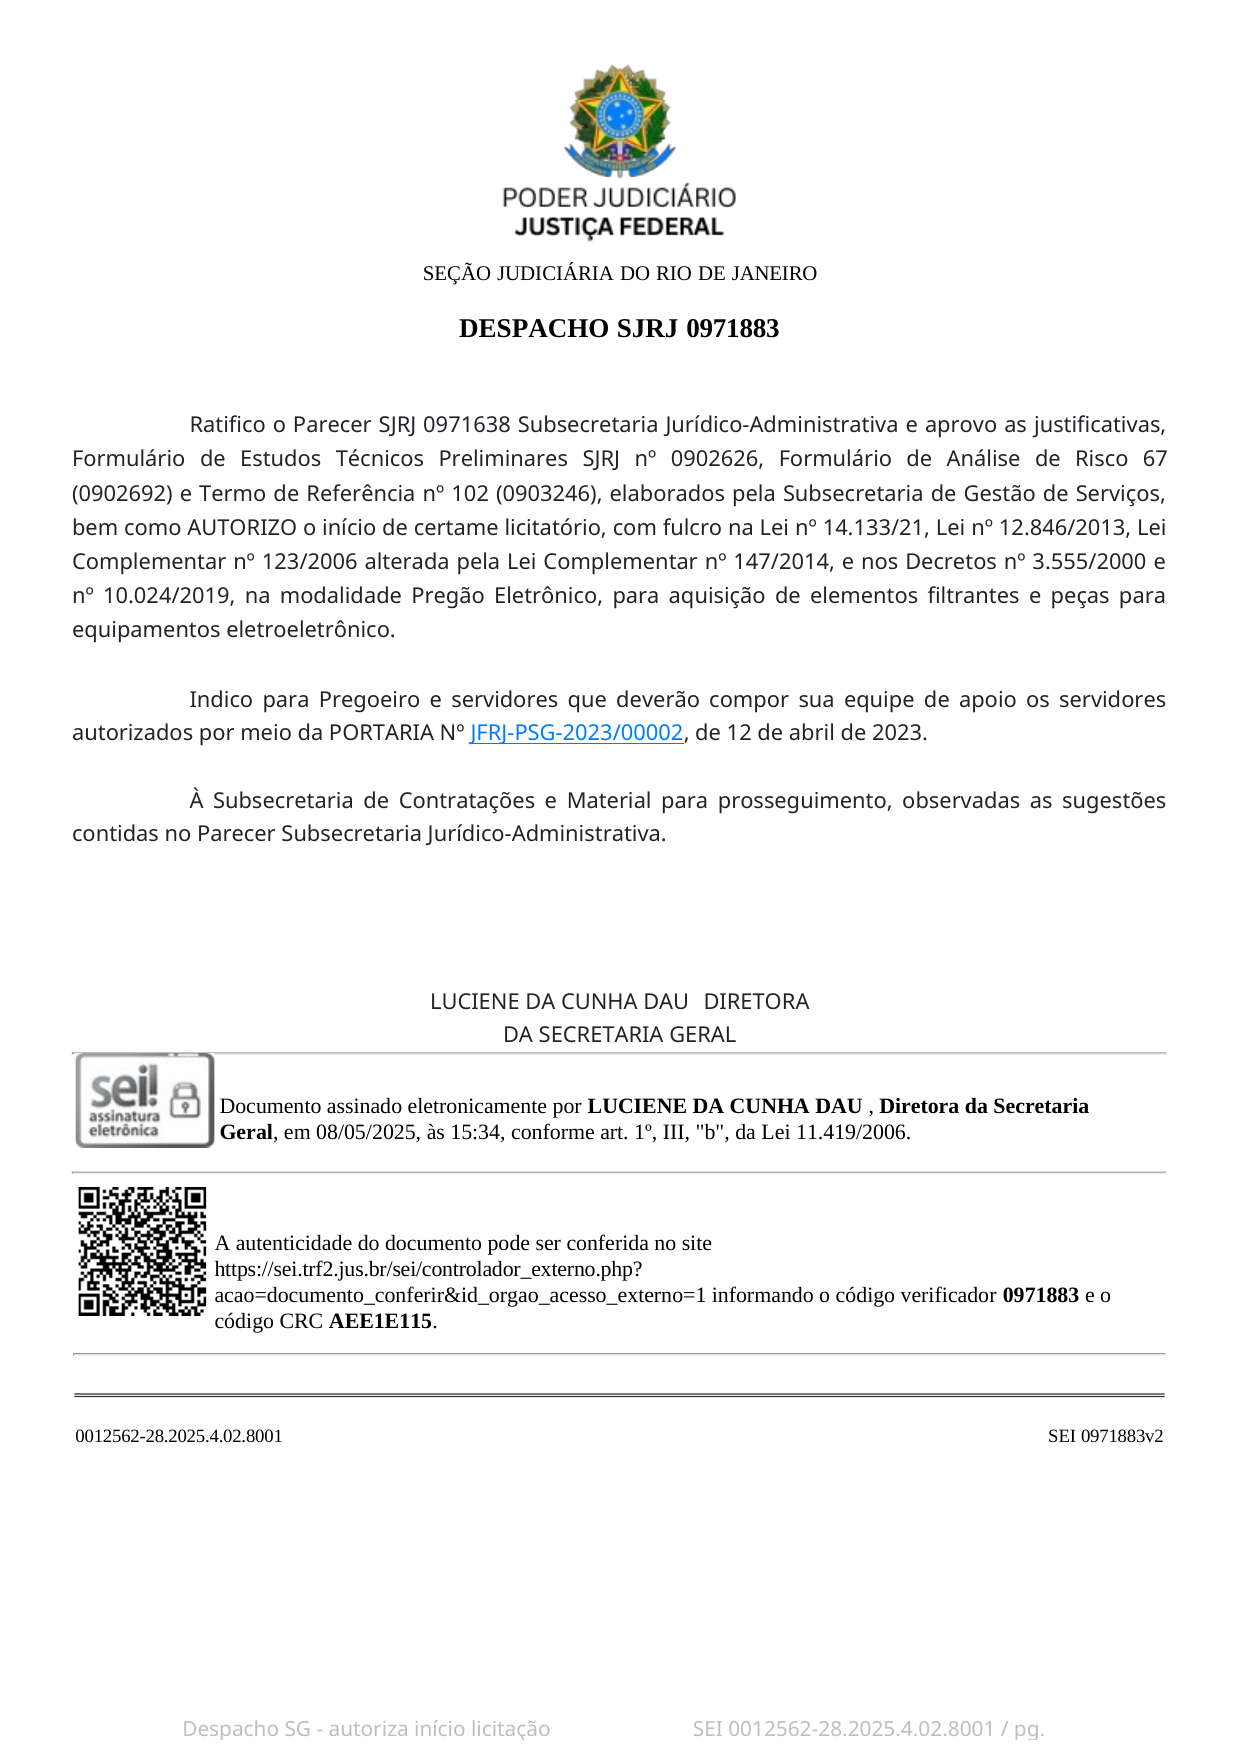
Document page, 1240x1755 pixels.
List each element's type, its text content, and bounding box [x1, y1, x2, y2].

text Indico para Pregoeiro e servidores que deverão compor sua equipe de apoio os servidores autorizados por meio da PORTARIA Nº JFRJ-PSG-2023/00002, de 12 de abril de 2023. [72, 684, 1167, 747]
text 0012562-28.2025.4.02.8001 SEI 0971883v2 [59, 1425, 1180, 1446]
text LUCIENE DA CUNHA DAU DIRETORA DA SECRETARIA GERAL [429, 986, 810, 1049]
text Ratifico o Parecer SJRJ 0971638 Subsecretaria Jurídico-Administrativa e aprovo as justificativas, Formulário de Estudos Técnicos Preliminares SJRJ nº 0902626, Formulário de Análise de Risco 67 (0902692) e Termo de Referência nº 102 (0903246), elaborados pela Subsecretaria de Gestão de Serviços, bem como AUTORIZO o início de certame licitatório, com fulcro na Lei nº 14.133/21, Lei nº 12.846/2013, Lei Complementar nº 123/2006 alterada pela Lei Complementar nº 147/2014, e nos Decretos nº 3.555/2000 e nº 10.024/2019, na modalidade Pregão Eletrônico, para aquisição de elementos filtrantes e peças para equipamentos eletroeletrônico. [72, 409, 1168, 644]
text À Subsecretaria de Contratações e Material para prosseguimento, observadas as sugestões contidas no Parecer Subsecretaria Jurídico-Administrativa. [72, 784, 1167, 848]
text SEÇÃO JUDICIÁRIA DO RIO DE JANEIRO [59, 261, 1181, 285]
text A autenticidade do documento pode ser conferida no site https://sei.trf2.jus.br/sei/controlador_externo.php? acao=documento_conferir&id_orgao_acesso_externo=1 informando o código verificador 0971883 e o código CRC AEE1E115. [214, 1230, 1134, 1333]
text Documento assinado eletronicamente por LUCIENE DA CUNHA DAU , Diretora da Secretaria Geral, em 08/05/2025, às 15:34, conforme art. 1º, III, "b", da Lei 11.419/2006. [219, 1093, 1143, 1144]
subtitle DESPACHO SJRJ 0971883 [59, 312, 1179, 343]
